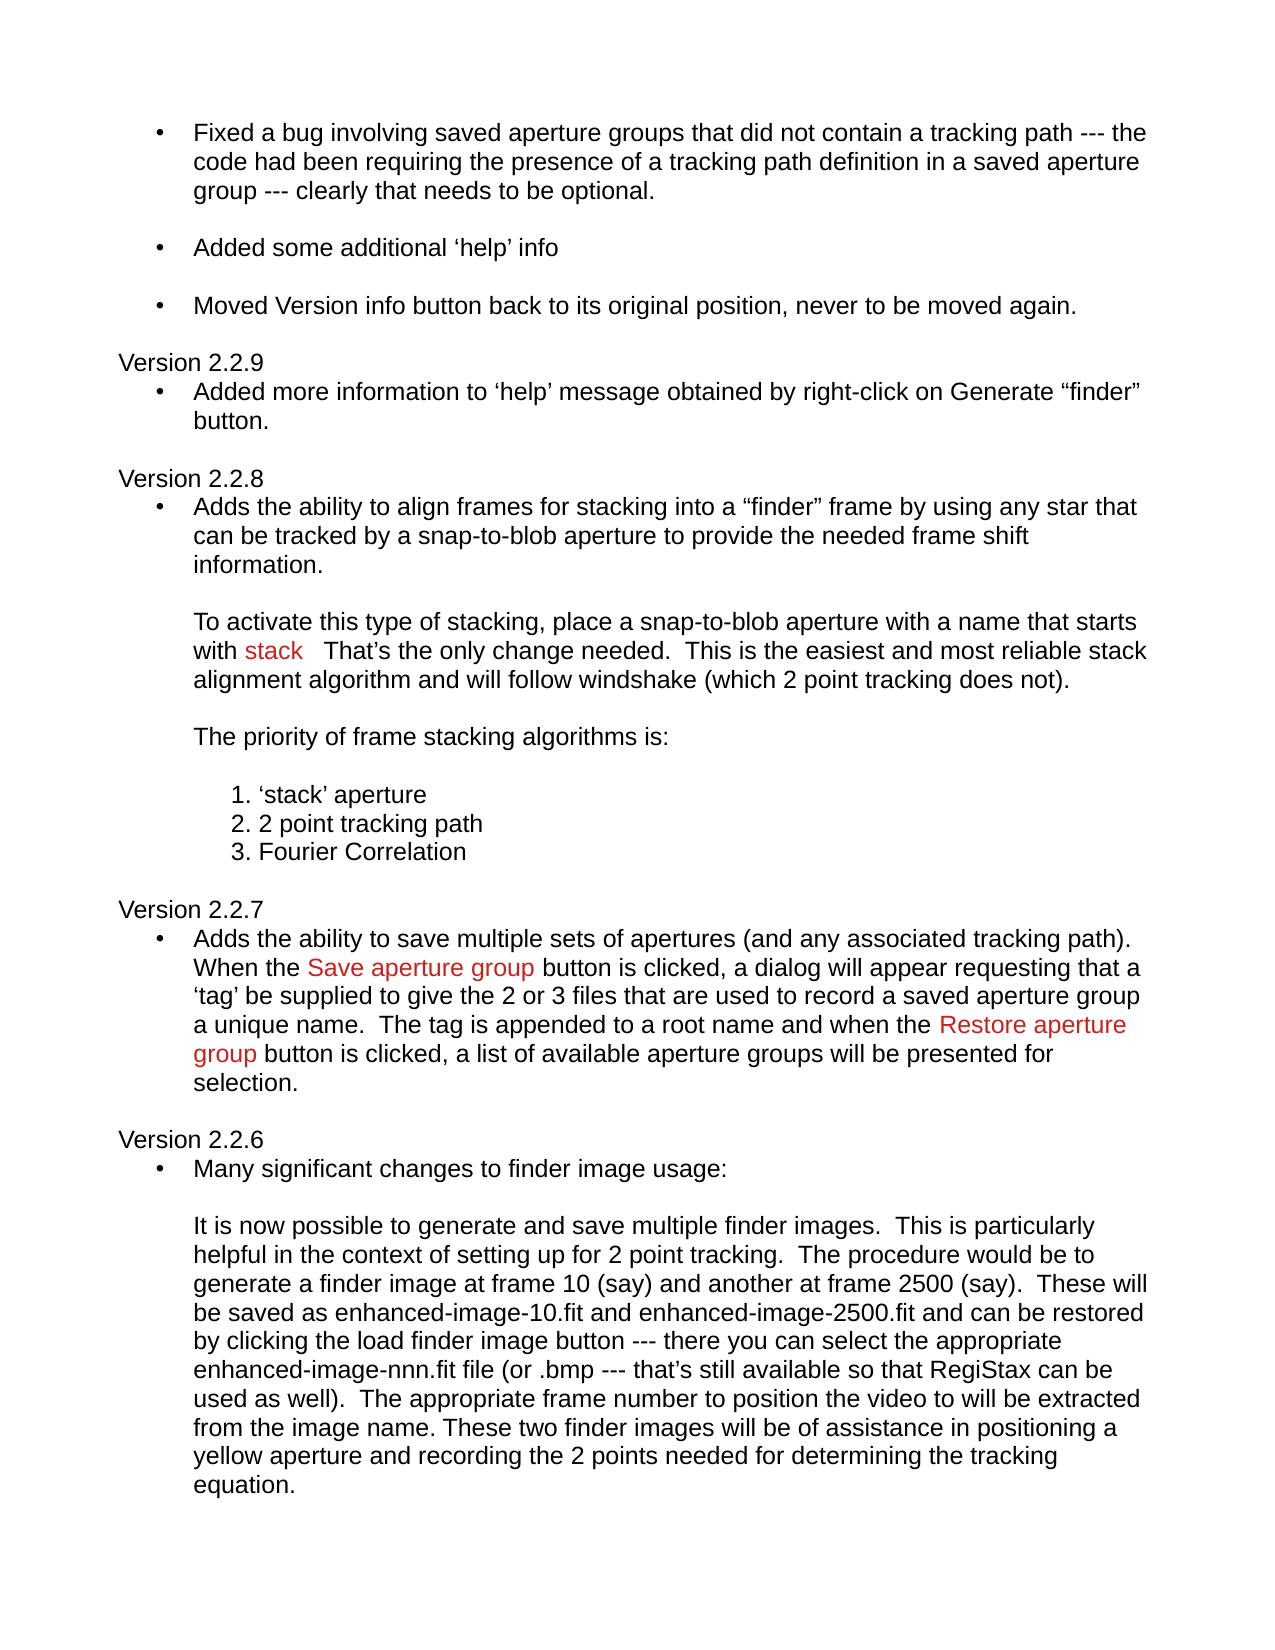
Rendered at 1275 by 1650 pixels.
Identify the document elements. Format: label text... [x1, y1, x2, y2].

list Many significant changes to finder image usage: It is now possible to generate and save multiple finder images. This is particularly helpful in the context of setting up for 2 point tracking. The procedure would be to generate a finder image at frame 10 (say) and another at frame 2500 (say). These will be saved as enhanced-image-10.fit and enhanced-image-2500.fit and can be restored by clicking the load finder image button --- there you can select the appropriate enhanced-image-nnn.fit file (or .bmp --- that’s still available so that RegiStax can be used as well). The appropriate frame number to position the video to will be extracted from the image name. These two finder images will be of assistance in positioning a yellow aperture and recording the 2 points needed for determining the tracking equation. [156, 1154, 1157, 1528]
list Adds the ability to save multiple sets of apertures (and any associated tracking path). When the Save aperture group button is clicked, a dialog will appear requesting that a ‘tag’ be supplied to give the 2 or 3 files that are used to record a saved aperture group a unique name. The tag is appended to a root name and when the Restore aperture group button is clicked, a list of available aperture groups will be presented for selection. [156, 924, 1157, 1125]
text Version 2.2.7 [118, 895, 1157, 924]
list Adds the ability to align frames for stacking into a “finder” frame by using any star that can be tracked by a snap-to-blob aperture to provide the needed frame shift information. To activate this type of stacking, place a snap-to-blob aperture with a name that starts with stack That’s the only change needed. This is the easiest and most reliable stack alignment algorithm and will follow windshake (which 2 point tracking does not). The priority of frame stacking algorithms is: [156, 492, 1157, 780]
text Version 2.2.6 [118, 1125, 1157, 1154]
text Version 2.2.9 [118, 348, 1157, 377]
list Added more information to ‘help’ message obtained by right-click on Generate “finder” button. [156, 377, 1157, 463]
text Version 2.2.8 [118, 463, 1157, 492]
list Added some additional ‘help’ info [156, 233, 1157, 291]
list Moved Version info button back to its original position, never to be moved again. [156, 291, 1157, 348]
list 1. ‘stack’ aperture 2. 2 point tracking path 3. Fourier Correlation [193, 780, 1157, 895]
list Fixed a bug involving saved aperture groups that did not contain a tracking path --- the code had been requiring the presence of a tracking path definition in a saved aperture group --- clearly that needs to be optional. [156, 118, 1157, 233]
